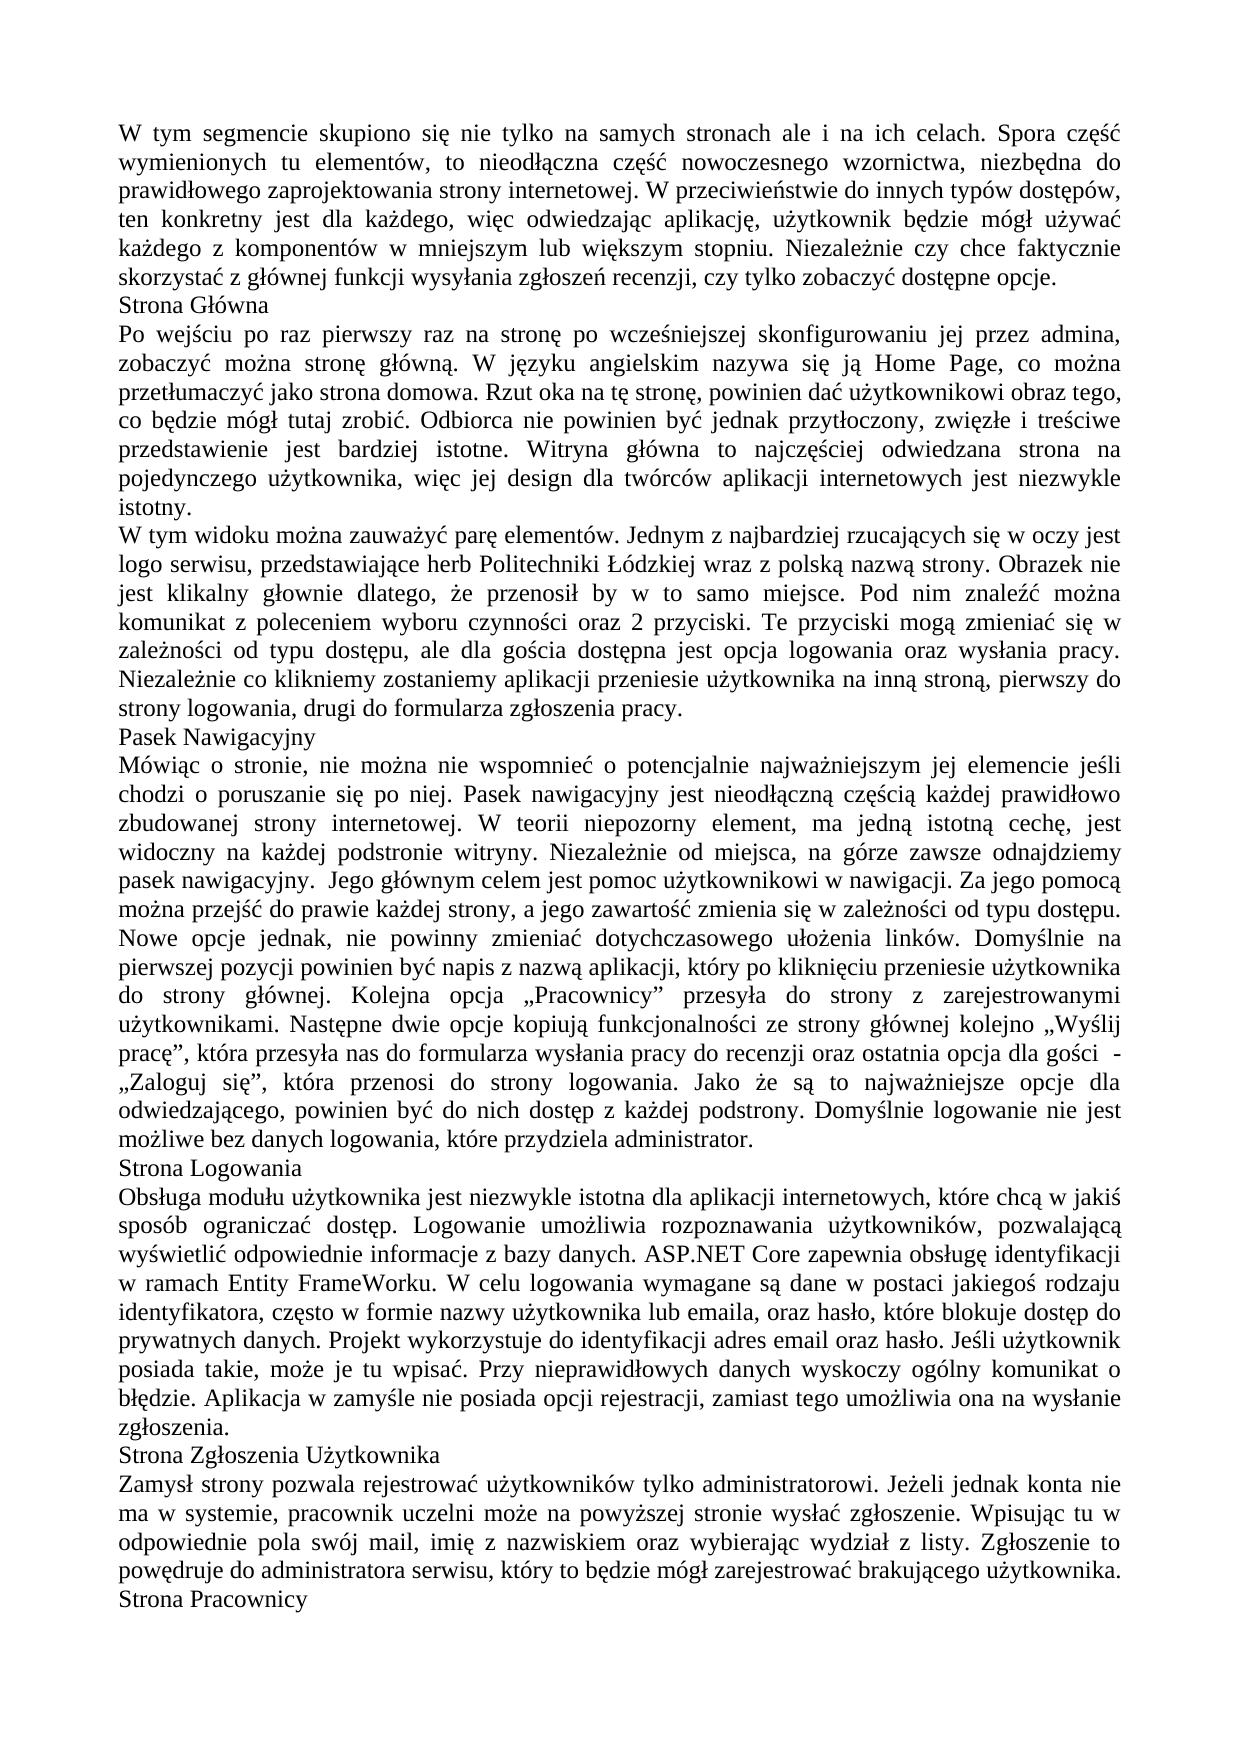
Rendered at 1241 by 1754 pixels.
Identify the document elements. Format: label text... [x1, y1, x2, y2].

text Strona Logowania [118, 1153, 1122, 1182]
text Pasek Nawigacyjny [118, 722, 1122, 751]
text Obsługa modułu użytkownika jest niezwykle istotna dla aplikacji internetowych, które chcą w jakiś sposób ograniczać dostęp. Logowanie umożliwia rozpoznawania użytkowników, pozwalającą wyświetlić odpowiednie informacje z bazy danych. ASP.NET Core zapewnia obsługę identyfikacji w ramach Entity FrameWorku. W celu logowania wymagane są dane w postaci jakiegoś rodzaju identyfikatora, często w formie nazwy użytkownika lub emaila, oraz hasło, które blokuje dostęp do prywatnych danych. Projekt wykorzystuje do identyfikacji adres email oraz hasło. Jeśli użytkownik posiada takie, może je tu wpisać. Przy nieprawidłowych danych wyskoczy ogólny komunikat o błędzie. Aplikacja w zamyśle nie posiada opcji rejestracji, zamiast tego umożliwia ona na wysłanie zgłoszenia. [118, 1182, 1122, 1441]
text W tym segmencie skupiono się nie tylko na samych stronach ale i na ich celach. Spora część wymienionych tu elementów, to nieodłączna część nowoczesnego wzornictwa, niezbędna do prawidłowego zaprojektowania strony internetowej. W przeciwieństwie do innych typów dostępów, ten konkretny jest dla każdego, więc odwiedzając aplikację, użytkownik będzie mógł używać każdego z komponentów w mniejszym lub większym stopniu. Niezależnie czy chce faktycznie skorzystać z głównej funkcji wysyłania zgłoszeń recenzji, czy tylko zobaczyć dostępne opcje. [118, 118, 1122, 291]
text Strona Zgłoszenia Użytkownika [118, 1441, 1122, 1469]
text Strona Pracownicy [118, 1584, 1122, 1613]
text W tym widoku można zauważyć parę elementów. Jednym z najbardziej rzucających się w oczy jest logo serwisu, przedstawiające herb Politechniki Łódzkiej wraz z polską nazwą strony. Obrazek nie jest klikalny głownie dlatego, że przenosił by w to samo miejsce. Pod nim znaleźć można komunikat z poleceniem wyboru czynności oraz 2 przyciski. Te przyciski mogą zmieniać się w zależności od typu dostępu, ale dla gościa dostępna jest opcja logowania oraz wysłania pracy. Niezależnie co klikniemy zostaniemy aplikacji przeniesie użytkownika na inną stroną, pierwszy do strony logowania, drugi do formularza zgłoszenia pracy. [118, 521, 1122, 722]
text Po wejściu po raz pierwszy raz na stronę po wcześniejszej skonfigurowaniu jej przez admina, zobaczyć można stronę główną. W języku angielskim nazywa się ją Home Page, co można przetłumaczyć jako strona domowa. Rzut oka na tę stronę, powinien dać użytkownikowi obraz tego, co będzie mógł tutaj zrobić. Odbiorca nie powinien być jednak przytłoczony, zwięzłe i treściwe przedstawienie jest bardziej istotne. Witryna główna to najczęściej odwiedzana strona na pojedynczego użytkownika, więc jej design dla twórców aplikacji internetowych jest niezwykle istotny. [118, 319, 1122, 521]
text Zamysł strony pozwala rejestrować użytkowników tylko administratorowi. Jeżeli jednak konta nie ma w systemie, pracownik uczelni może na powyższej stronie wysłać zgłoszenie. Wpisując tu w odpowiednie pola swój mail, imię z nazwiskiem oraz wybierając wydział z listy. Zgłoszenie to powędruje do administratora serwisu, który to będzie mógł zarejestrować brakującego użytkownika. [118, 1469, 1122, 1584]
text Strona Główna [118, 291, 1122, 319]
text Mówiąc o stronie, nie można nie wspomnieć o potencjalnie najważniejszym jej elemencie jeśli chodzi o poruszanie się po niej. Pasek nawigacyjny jest nieodłączną częścią każdej prawidłowo zbudowanej strony internetowej. W teorii niepozorny element, ma jedną istotną cechę, jest widoczny na każdej podstronie witryny. Niezależnie od miejsca, na górze zawsze odnajdziemy pasek nawigacyjny. Jego głównym celem jest pomoc użytkownikowi w nawigacji. Za jego pomocą można przejść do prawie każdej strony, a jego zawartość zmienia się w zależności od typu dostępu. Nowe opcje jednak, nie powinny zmieniać dotychczasowego ułożenia linków. Domyślnie na pierwszej pozycji powinien być napis z nazwą aplikacji, który po kliknięciu przeniesie użytkownika do strony głównej. Kolejna opcja „Pracownicy” przesyła do strony z zarejestrowanymi użytkownikami. Następne dwie opcje kopiują funkcjonalności ze strony głównej kolejno „Wyślij pracę”, która przesyła nas do formularza wysłania pracy do recenzji oraz ostatnia opcja dla gości - „Zaloguj się”, która przenosi do strony logowania. Jako że są to najważniejsze opcje dla odwiedzającego, powinien być do nich dostęp z każdej podstrony. Domyślnie logowanie nie jest możliwe bez danych logowania, które przydziela administrator. [118, 751, 1122, 1153]
